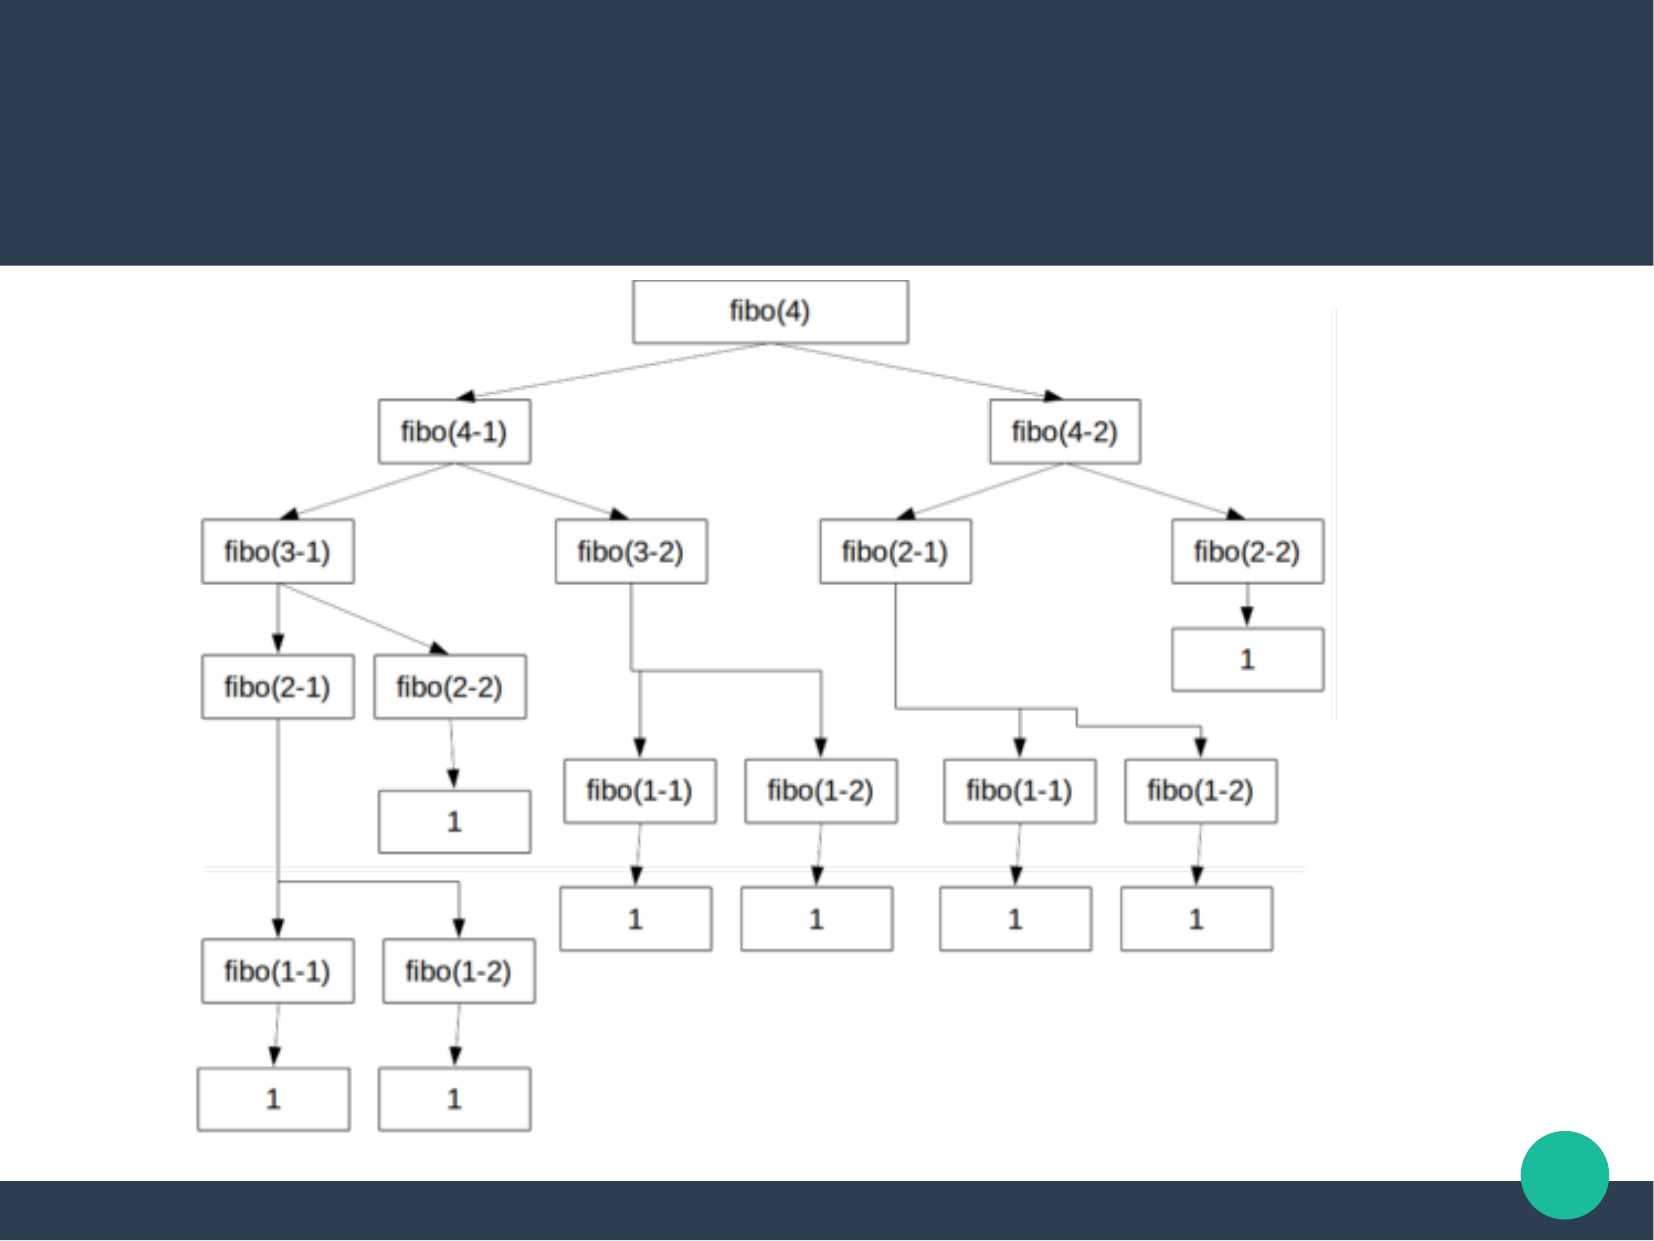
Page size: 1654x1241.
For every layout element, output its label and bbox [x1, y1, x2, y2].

picture [186, 280, 1359, 1186]
